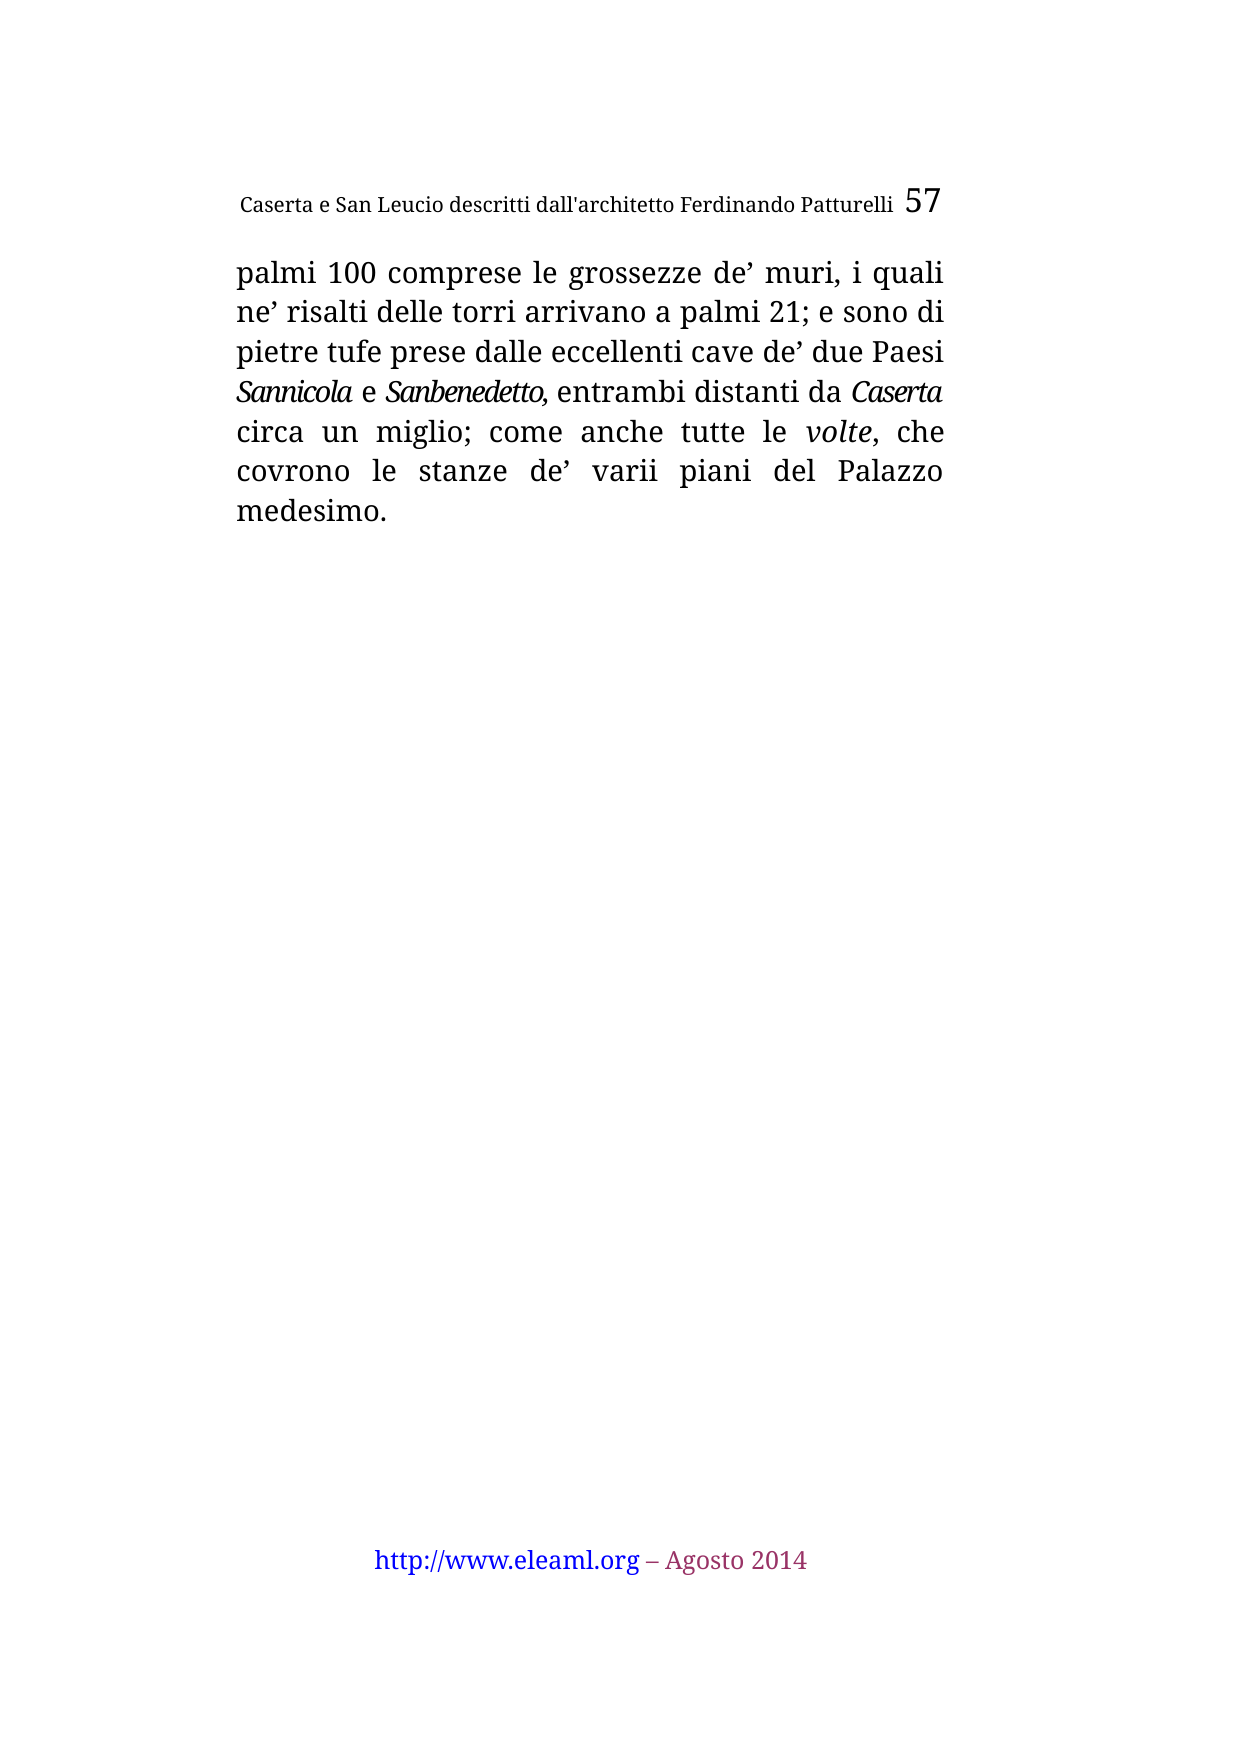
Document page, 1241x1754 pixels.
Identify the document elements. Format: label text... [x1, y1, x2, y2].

text palmi 100 comprese le grossezze de’ muri, i quali ne’ risalti delle torri arrivano a palmi 21; e sono di pietre tufe prese dalle eccellenti cave de’ due Paesi Sannicola e Sanbenedetto, entrambi distanti da Caserta circa un miglio; come anche tutte le volte, che covrono le stanze de’ varii piani del Palazzo medesimo. [236, 252, 945, 530]
